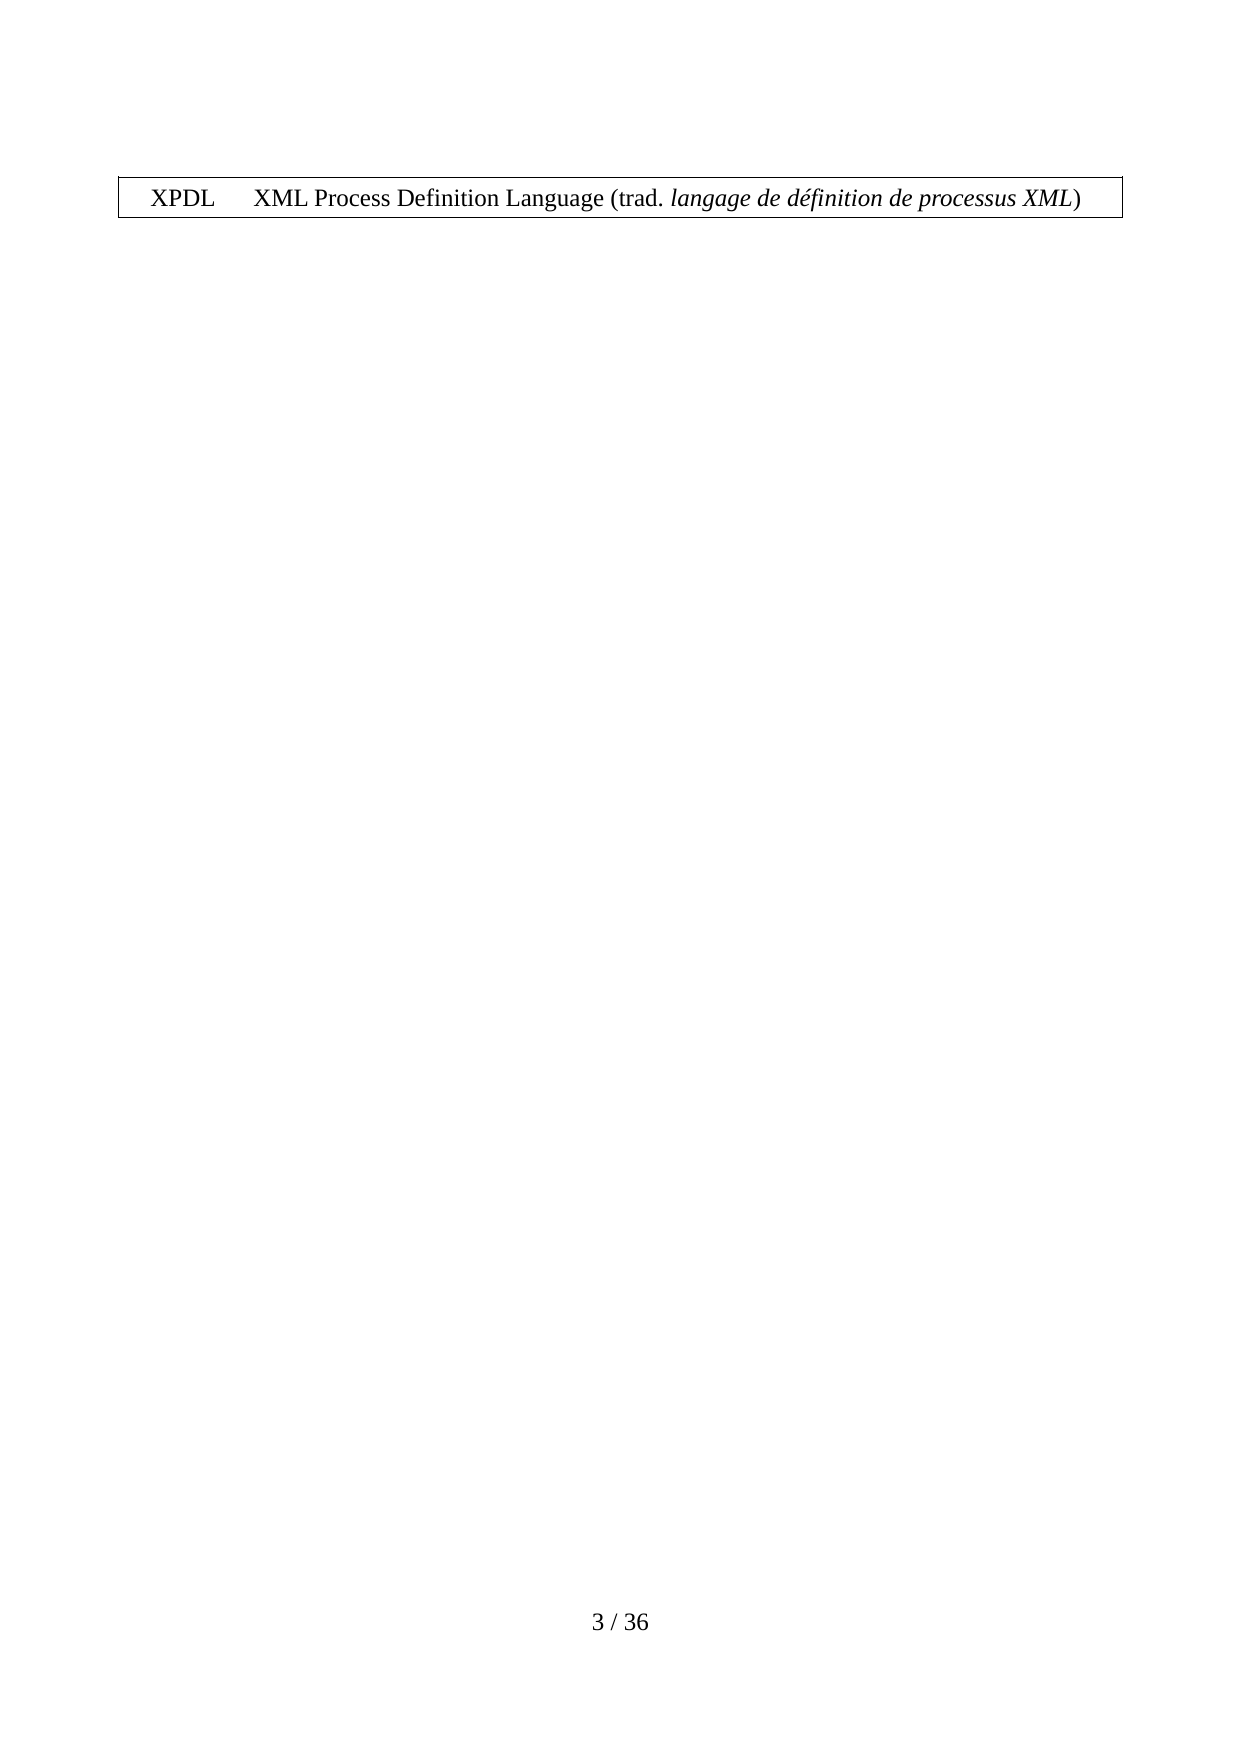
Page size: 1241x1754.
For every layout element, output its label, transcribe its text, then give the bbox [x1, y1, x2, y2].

table_cell XPDL [119, 178, 247, 217]
table_cell XML Process Definition Language (trad. langage de définition de processus XML) [248, 178, 1122, 217]
